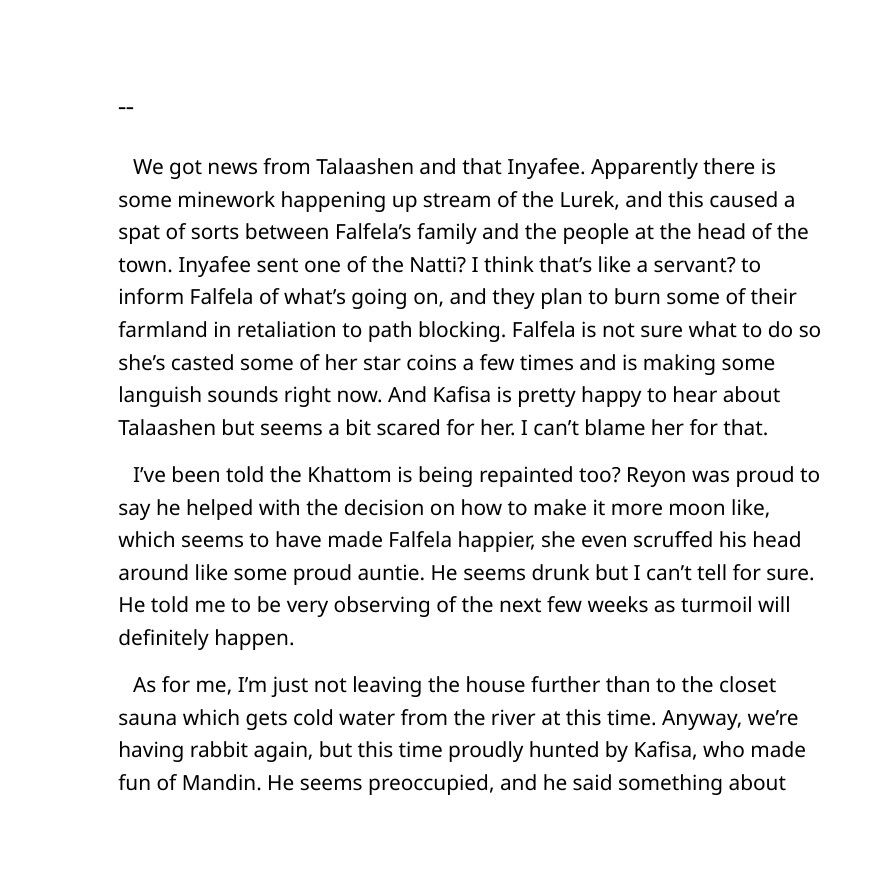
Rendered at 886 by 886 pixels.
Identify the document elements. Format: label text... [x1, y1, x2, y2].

subtitle -- [118, 88, 827, 123]
text We got news from Talaashen and that Inyafee. Apparently there is some minework happening up stream of the Lurek, and this caused a spat of sorts between Falfela’s family and the people at the head of the town. Inyafee sent one of the Natti? I think that’s like a servant? to inform Falfela of what’s going on, and they plan to burn some of their farmland in retaliation to path blocking. Falfela is not sure what to do so she’s casted some of her star coins a few times and is making some languish sounds right now. And Kafisa is pretty happy to hear about Talaashen but seems a bit scared for her. I can’t blame her for that. [118, 152, 827, 441]
text As for me, I’m just not leaving the house further than to the closet sauna which gets cold water from the river at this time. Anyway, we’re having rabbit again, but this time proudly hunted by Kafisa, who made fun of Mandin. He seems preoccupied, and he said something about [118, 670, 827, 797]
text I’ve been told the Khattom is being repainted too? Reyon was proud to say he helped with the decision on how to make it more moon like, which seems to have made Falfela happier, she even scruffed his head around like some proud auntie. He seems drunk but I can’t tell for sure. He told me to be very observing of the next few weeks as turmoil will definitely happen. [118, 460, 827, 652]
